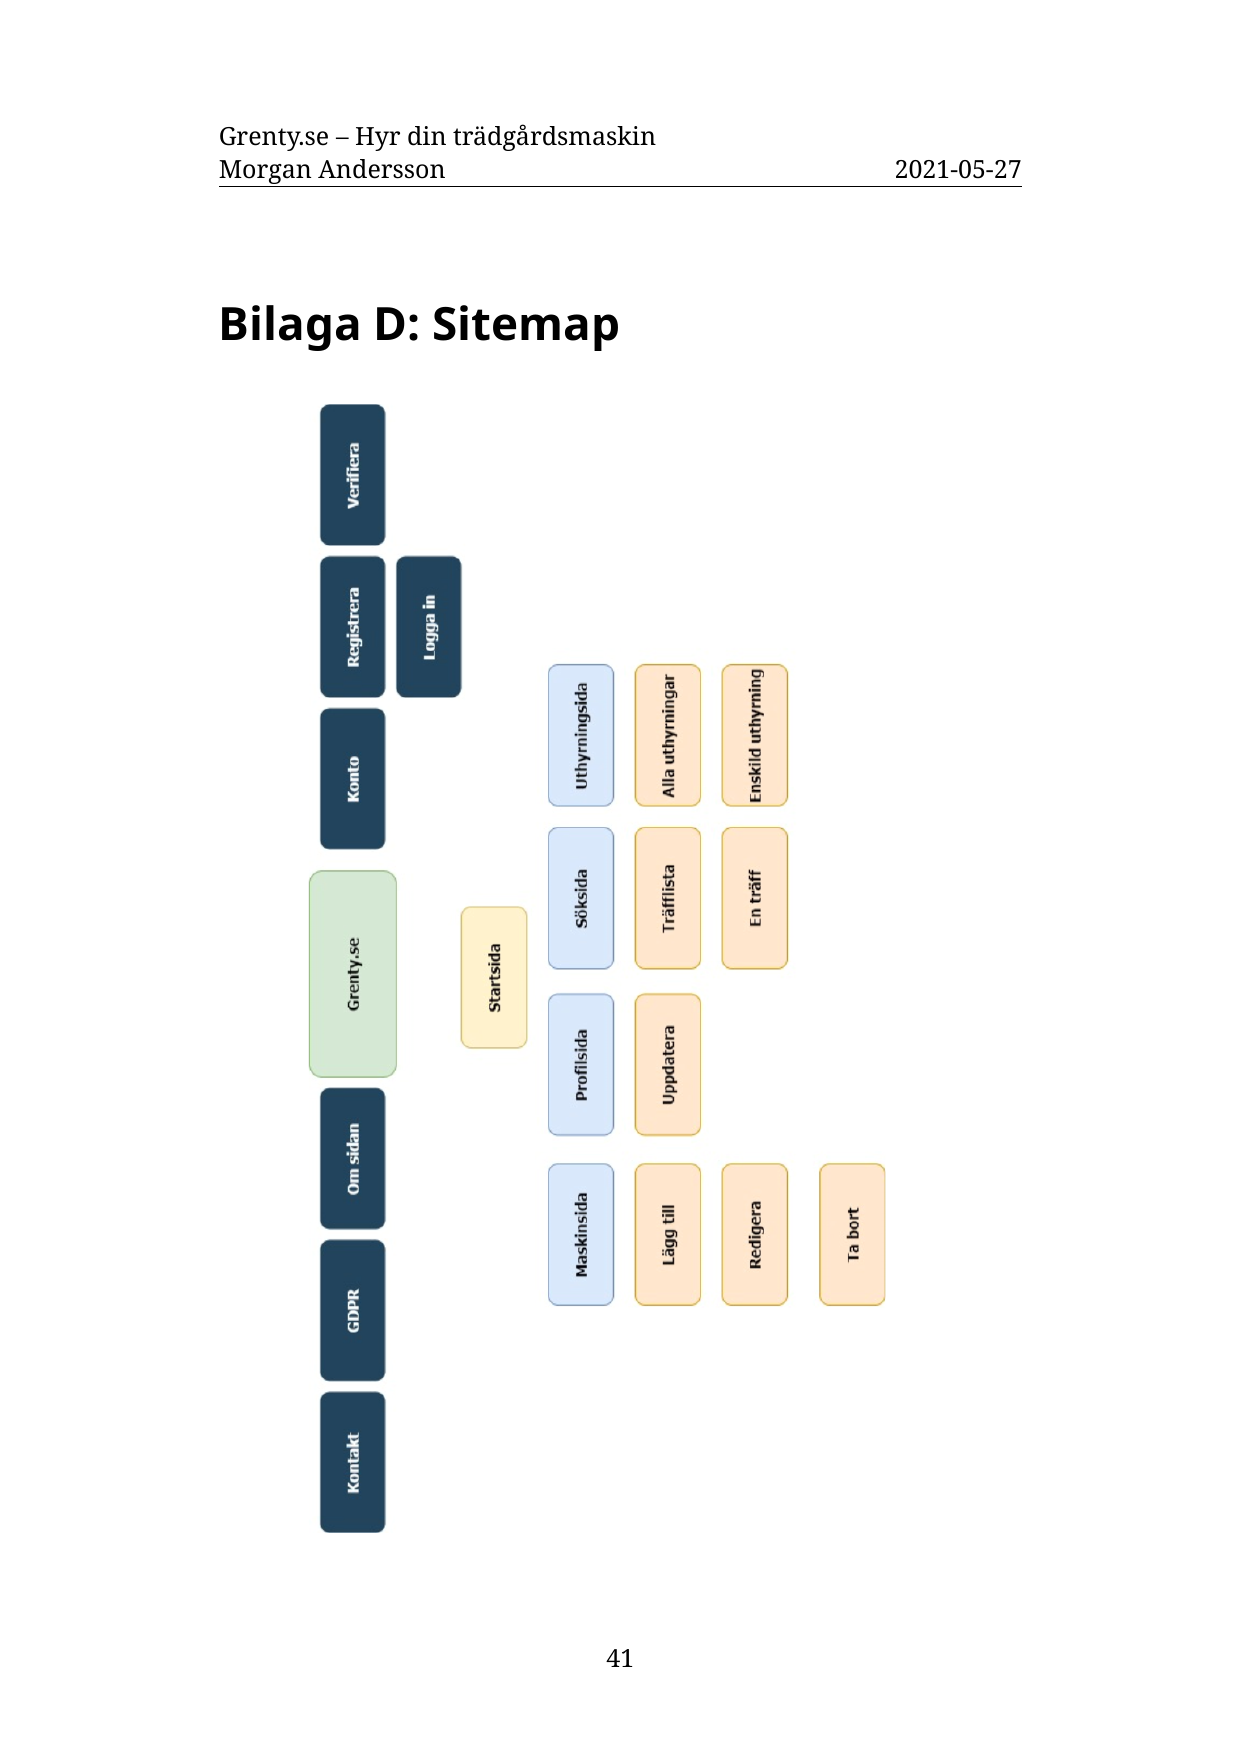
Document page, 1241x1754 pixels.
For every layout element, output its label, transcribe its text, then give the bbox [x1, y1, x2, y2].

picture [309, 405, 886, 1532]
subtitle Bilaga D: Sitemap [218, 291, 1022, 353]
